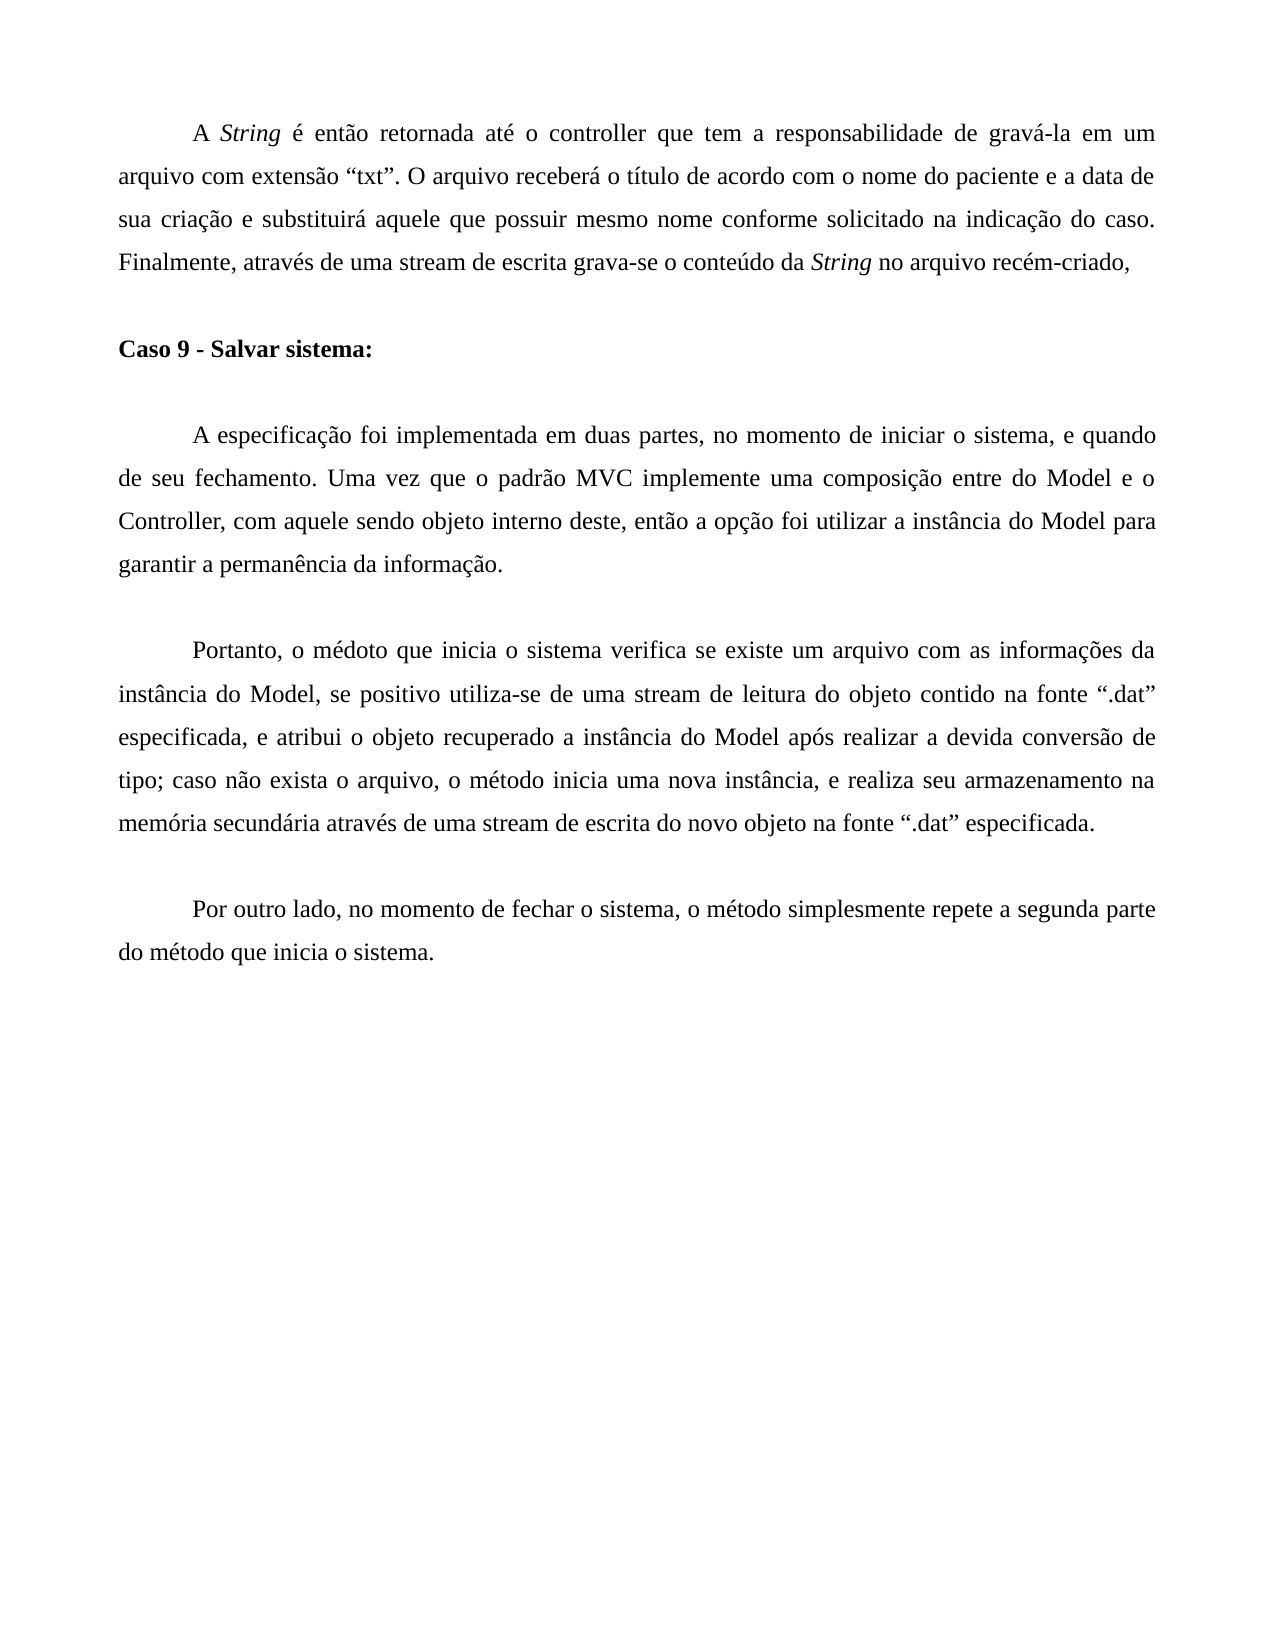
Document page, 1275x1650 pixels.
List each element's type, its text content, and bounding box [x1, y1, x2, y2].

text A String é então retornada até o controller que tem a responsabilidade de gravá-la em um arquivo com extensão “txt”. O arquivo receberá o título de acordo com o nome do paciente e a data de sua criação e substituirá aquele que possuir mesmo nome conforme solicitado na indicação do caso. Finalmente, através de uma stream de escrita grava-se o conteúdo da String no arquivo recém-criado, [118, 118, 1157, 276]
text Caso 9 - Salvar sistema: [118, 334, 1157, 362]
text A especificação foi implementada em duas partes, no momento de iniciar o sistema, e quando de seu fechamento. Uma vez que o padrão MVC implemente uma composição entre do Model e o Controller, com aquele sendo objeto interno deste, então a opção foi utilizar a instância do Model para garantir a permanência da informação. [118, 420, 1157, 578]
text Por outro lado, no momento de fechar o sistema, o método simplesmente repete a segunda parte do método que inicia o sistema. [118, 894, 1157, 966]
text Portanto, o médoto que inicia o sistema verifica se existe um arquivo com as informações da instância do Model, se positivo utiliza-se de uma stream de leitura do objeto contido na fonte “.dat” especificada, e atribui o objeto recuperado a instância do Model após realizar a devida conversão de tipo; caso não exista o arquivo, o método inicia uma nova instância, e realiza seu armazenamento na memória secundária através de uma stream de escrita do novo objeto na fonte “.dat” especificada. [118, 636, 1157, 837]
